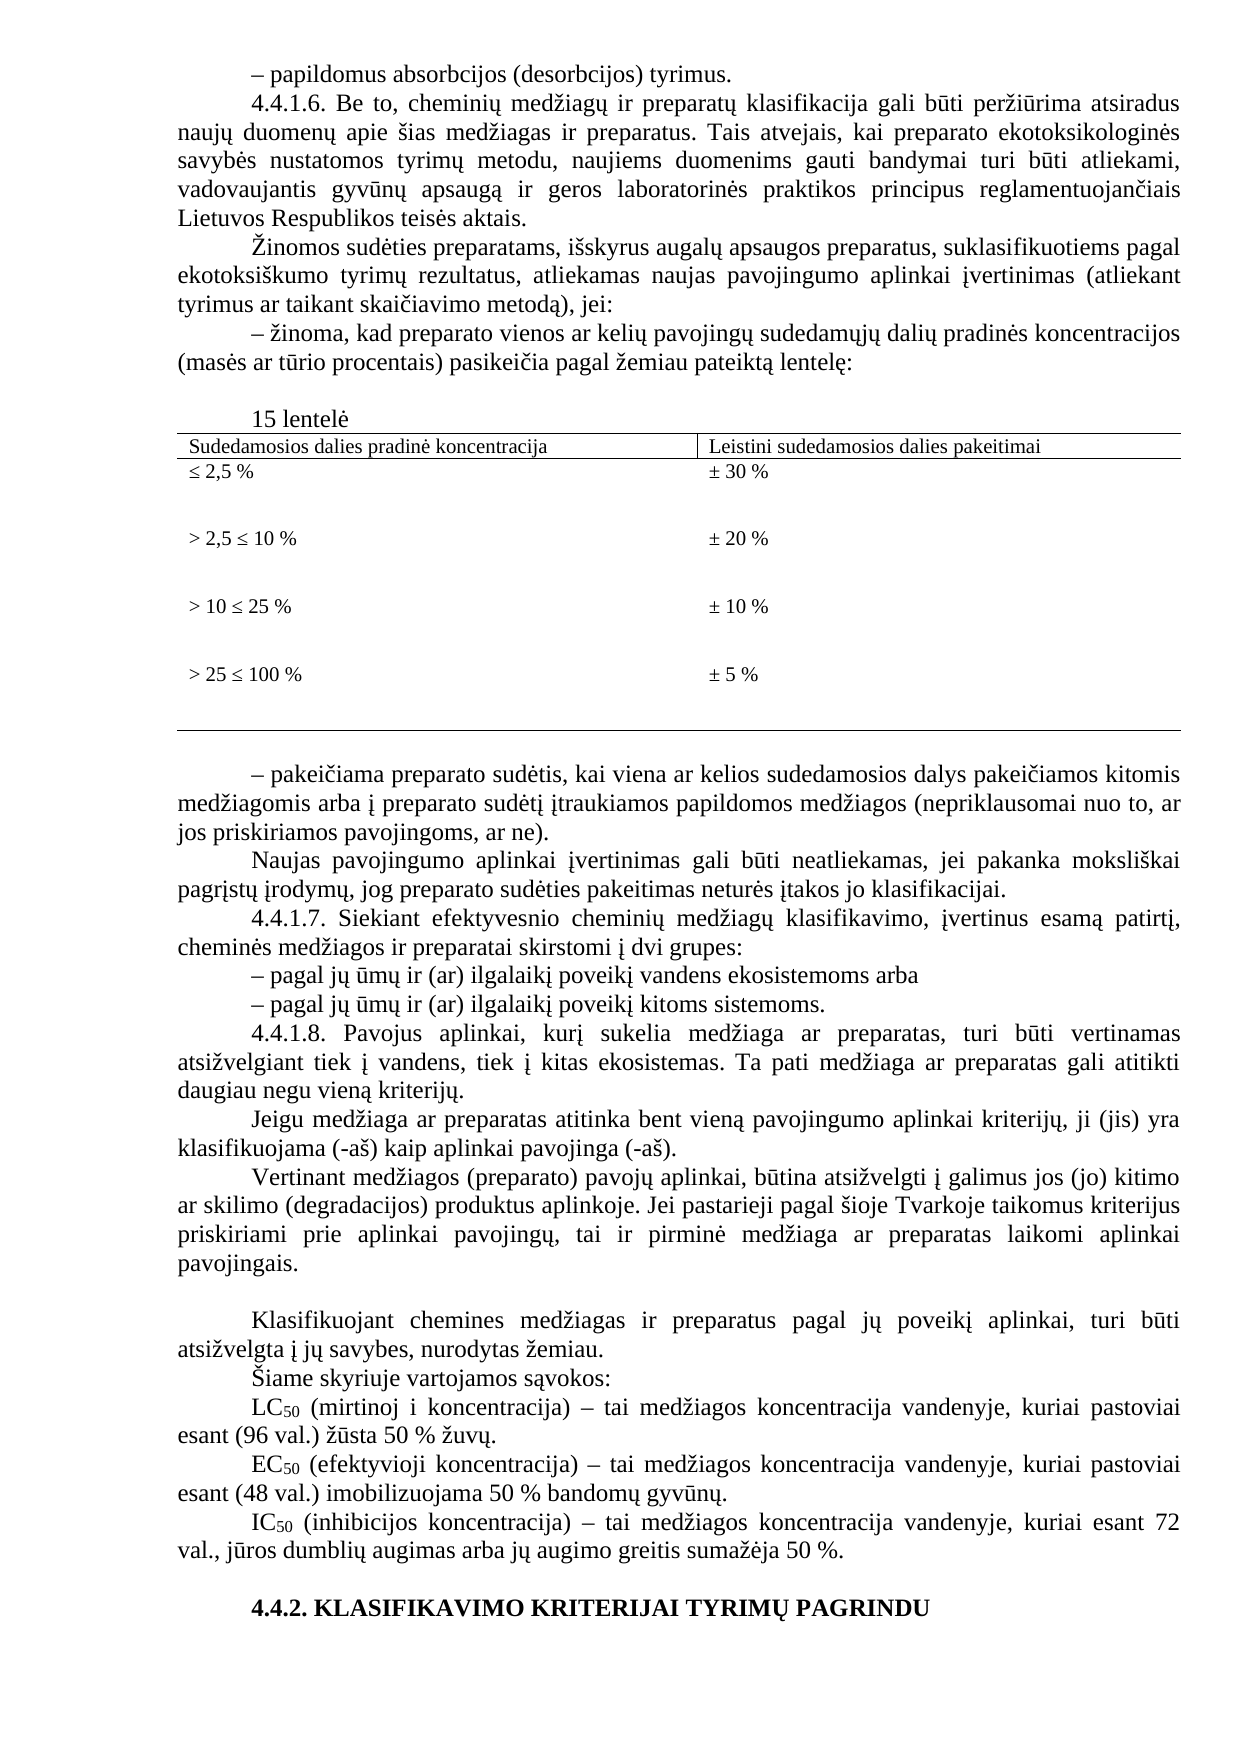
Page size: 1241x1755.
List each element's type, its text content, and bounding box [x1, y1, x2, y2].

text LC50 (mirtinoj i koncentracija) – tai medžiagos koncentracija vandenyje, kuriai pastoviai esant (96 val.) žūsta 50 % žuvų. [177, 1392, 1181, 1449]
text IC50 (inhibicijos koncentracija) – tai medžiagos koncentracija vandenyje, kuriai esant 72 val., jūros dumblių augimas arba jų augimo greitis sumažėja 50 %. [177, 1507, 1181, 1564]
table_header Sudedamosios dalies pradinė koncentracija [177, 434, 697, 458]
text – pakeičiama preparato sudėtis, kai viena ar kelios sudedamosios dalys pakeičiamos kitomis medžiagomis arba į preparato sudėtį įtraukiamos papildomos medžiagos (nepriklausomai nuo to, ar jos priskiriamos pavojingoms, ar ne). [177, 759, 1181, 846]
text 4.4.2. KLASIFIKAVIMO KRITERIJAI TYRIMŲ PAGRINDU [177, 1593, 1181, 1622]
table_cell > 10 ≤ 25 % [177, 594, 697, 662]
text – pagal jų ūmų ir (ar) ilgalaikį poveikį kitoms sistemoms. [177, 989, 1181, 1018]
table_cell > 2,5 ≤ 10 % [177, 526, 697, 594]
text – žinoma, kad preparato vienos ar kelių pavojingų sudedamųjų dalių pradinės koncentracijos (masės ar tūrio procentais) pasikeičia pagal žemiau pateiktą lentelę: [177, 318, 1181, 375]
text 4.4.1.8. Pavojus aplinkai, kurį sukelia medžiaga ar preparatas, turi būti vertinamas atsižvelgiant tiek į vandens, tiek į kitas ekosistemas. Ta pati medžiaga ar preparatas gali atitikti daugiau negu vieną kriterijų. [177, 1018, 1181, 1104]
table_cell ± 20 % [697, 526, 1181, 594]
text Šiame skyriuje vartojamos sąvokos: [177, 1363, 1181, 1392]
text 4.4.1.7. Siekiant efektyvesnio cheminių medžiagų klasifikavimo, įvertinus esamą patirtį, cheminės medžiagos ir preparatai skirstomi į dvi grupes: [177, 903, 1181, 961]
table_cell ± 30 % [697, 459, 1181, 526]
text Naujas pavojingumo aplinkai įvertinimas gali būti neatliekamas, jei pakanka moksliškai pagrįstų įrodymų, jog preparato sudėties pakeitimas neturės įtakos jo klasifikacijai. [177, 846, 1181, 903]
table_cell ≤ 2,5 % [177, 459, 697, 526]
text 15 lentelė [177, 404, 1181, 433]
table_cell > 25 ≤ 100 % [177, 662, 697, 729]
text – pagal jų ūmų ir (ar) ilgalaikį poveikį vandens ekosistemoms arba [177, 961, 1181, 989]
table_cell ± 10 % [697, 594, 1181, 662]
text Klasifikuojant chemines medžiagas ir preparatus pagal jų poveikį aplinkai, turi būti atsižvelgta į jų savybes, nurodytas žemiau. [177, 1306, 1181, 1363]
text 4.4.1.6. Be to, cheminių medžiagų ir preparatų klasifikacija gali būti peržiūrima atsiradus naujų duomenų apie šias medžiagas ir preparatus. Tais atvejais, kai preparato ekotoksikologinės savybės nustatomos tyrimų metodu, naujiems duomenims gauti bandymai turi būti atliekami, vadovaujantis gyvūnų apsaugą ir geros laboratorinės praktikos principus reglamentuojančiais Lietuvos Respublikos teisės aktais. [177, 88, 1181, 232]
text – papildomus absorbcijos (desorbcijos) tyrimus. [177, 59, 1181, 88]
text Jeigu medžiaga ar preparatas atitinka bent vieną pavojingumo aplinkai kriterijų, ji (jis) yra klasifikuojama (-aš) kaip aplinkai pavojinga (-aš). [177, 1104, 1181, 1162]
table_header Leistini sudedamosios dalies pakeitimai [698, 434, 1181, 458]
text Vertinant medžiagos (preparato) pavojų aplinkai, būtina atsižvelgti į galimus jos (jo) kitimo ar skilimo (degradacijos) produktus aplinkoje. Jei pastarieji pagal šioje Tvarkoje taikomus kriterijus priskiriami prie aplinkai pavojingų, tai ir pirminė medžiaga ar preparatas laikomi aplinkai pavojingais. [177, 1162, 1181, 1277]
table_cell ± 5 % [697, 662, 1181, 729]
text EC50 (efektyvioji koncentracija) – tai medžiagos koncentracija vandenyje, kuriai pastoviai esant (48 val.) imobilizuojama 50 % bandomų gyvūnų. [177, 1449, 1181, 1507]
text Žinomos sudėties preparatams, išskyrus augalų apsaugos preparatus, suklasifikuotiems pagal ekotoksiškumo tyrimų rezultatus, atliekamas naujas pavojingumo aplinkai įvertinimas (atliekant tyrimus ar taikant skaičiavimo metodą), jei: [177, 232, 1181, 318]
